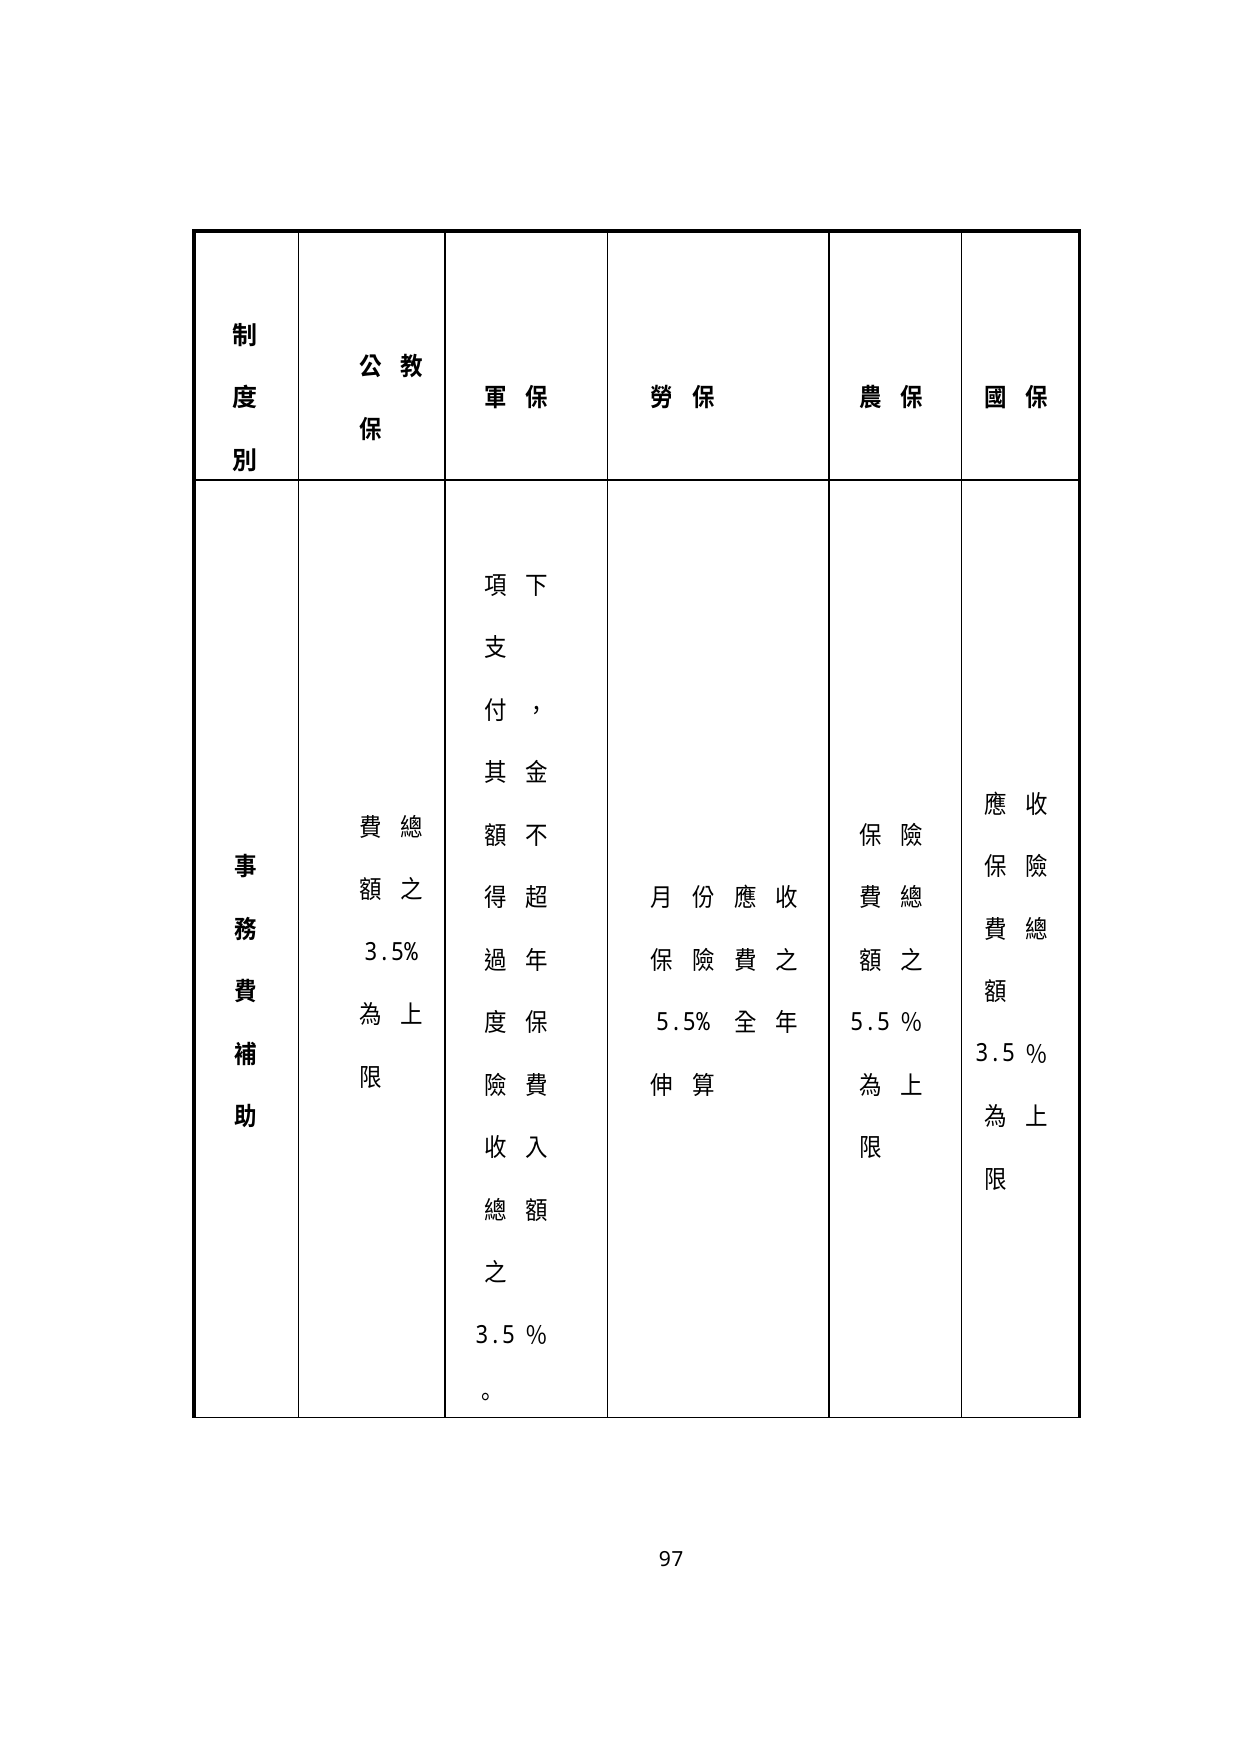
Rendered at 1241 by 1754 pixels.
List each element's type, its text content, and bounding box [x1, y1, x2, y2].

table_cell 保險費總額之5.5％為上限 [830, 481, 961, 1417]
table_header 國保 [962, 233, 1078, 479]
table_header 軍保 [446, 233, 607, 479]
table_cell 月份應收保險費之5.5%全年伸算 [608, 481, 828, 1417]
table_cell 應收保險費總額3.5％為上限 [962, 481, 1078, 1417]
table_cell 項下支付，其金額不得超過年度保險費收入總額之3.5％。 [446, 481, 607, 1417]
table_header 制度別 [196, 233, 298, 479]
table_header 公教保 [299, 233, 444, 479]
table_header 勞保 [608, 233, 828, 479]
table_cell 費總額之3.5%為上限 [299, 481, 444, 1417]
table_cell 事務費補助 [196, 481, 298, 1417]
table_header 農保 [830, 233, 961, 479]
